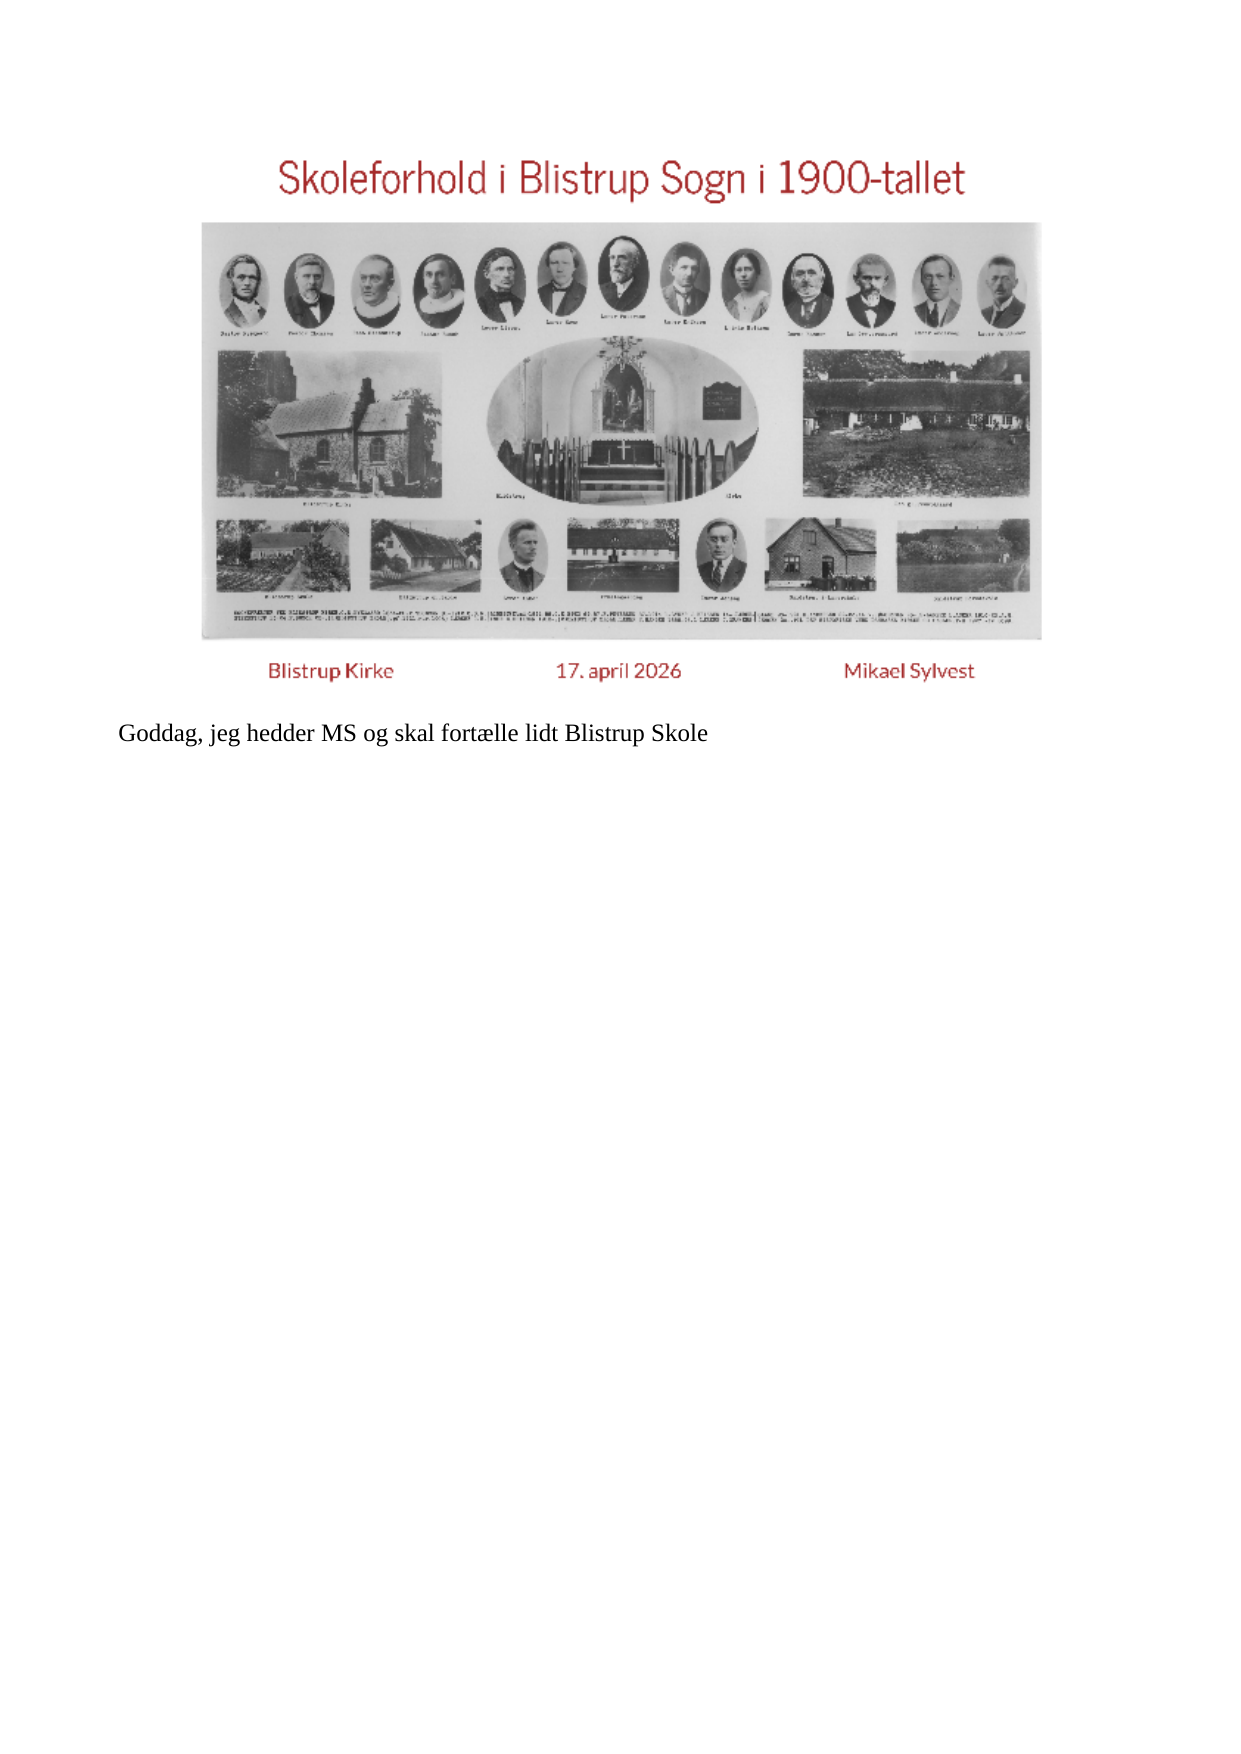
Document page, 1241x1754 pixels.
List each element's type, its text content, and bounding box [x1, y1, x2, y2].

picture [118, 146, 1123, 718]
text Goddag, jeg hedder MS og skal fortælle lidt Blistrup Skole [118, 718, 1122, 747]
